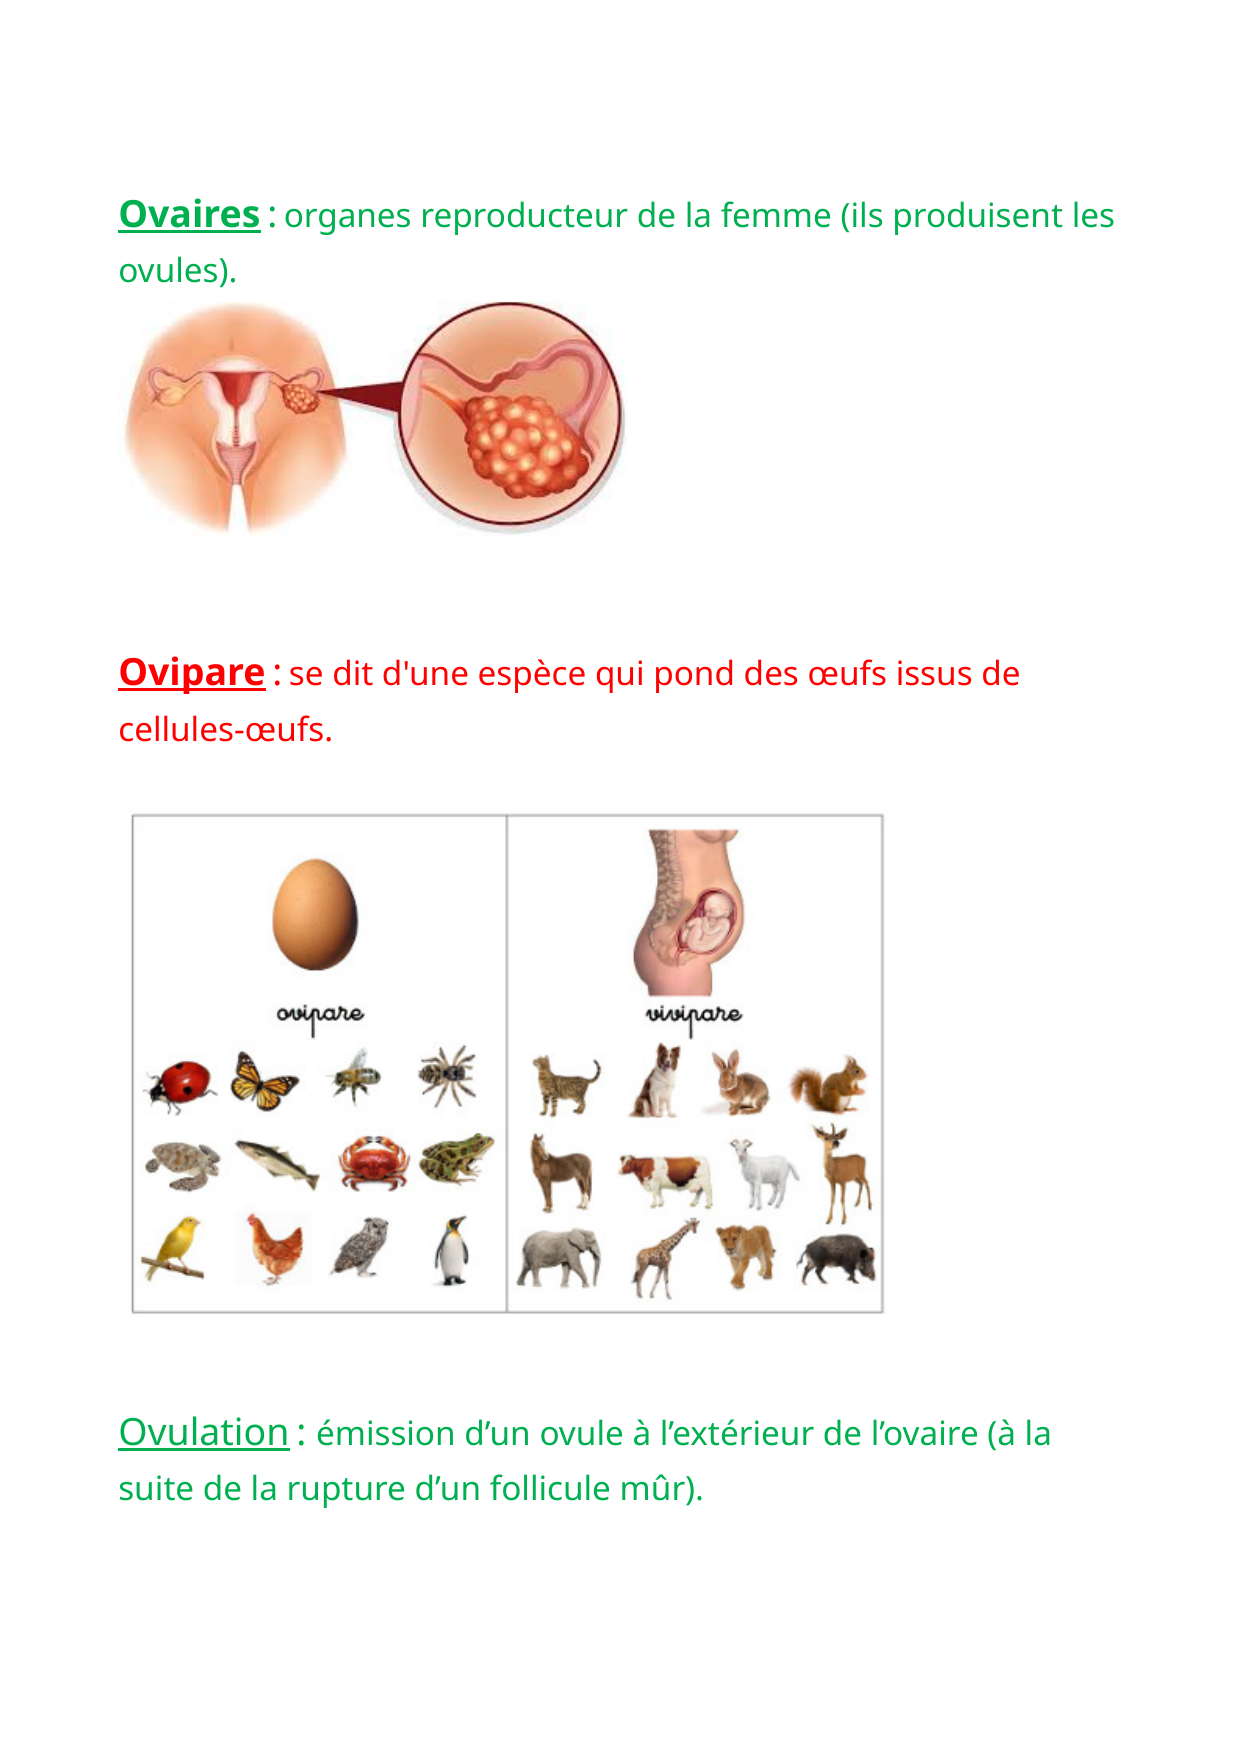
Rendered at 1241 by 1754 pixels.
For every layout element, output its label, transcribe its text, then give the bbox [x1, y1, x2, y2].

picture [118, 301, 628, 536]
text Ovulation : émission d’un ovule à l’extérieur de l’ovaire (à la suite de la rupture d’un follicule mûr). [118, 1405, 1122, 1510]
picture [118, 803, 900, 1331]
text Ovaires : organes reproducteur de la femme (ils produisent les ovules). [118, 187, 1122, 293]
text Ovipare : se dit d'une espèce qui pond des œufs issus de cellules-œufs. [118, 645, 1122, 751]
